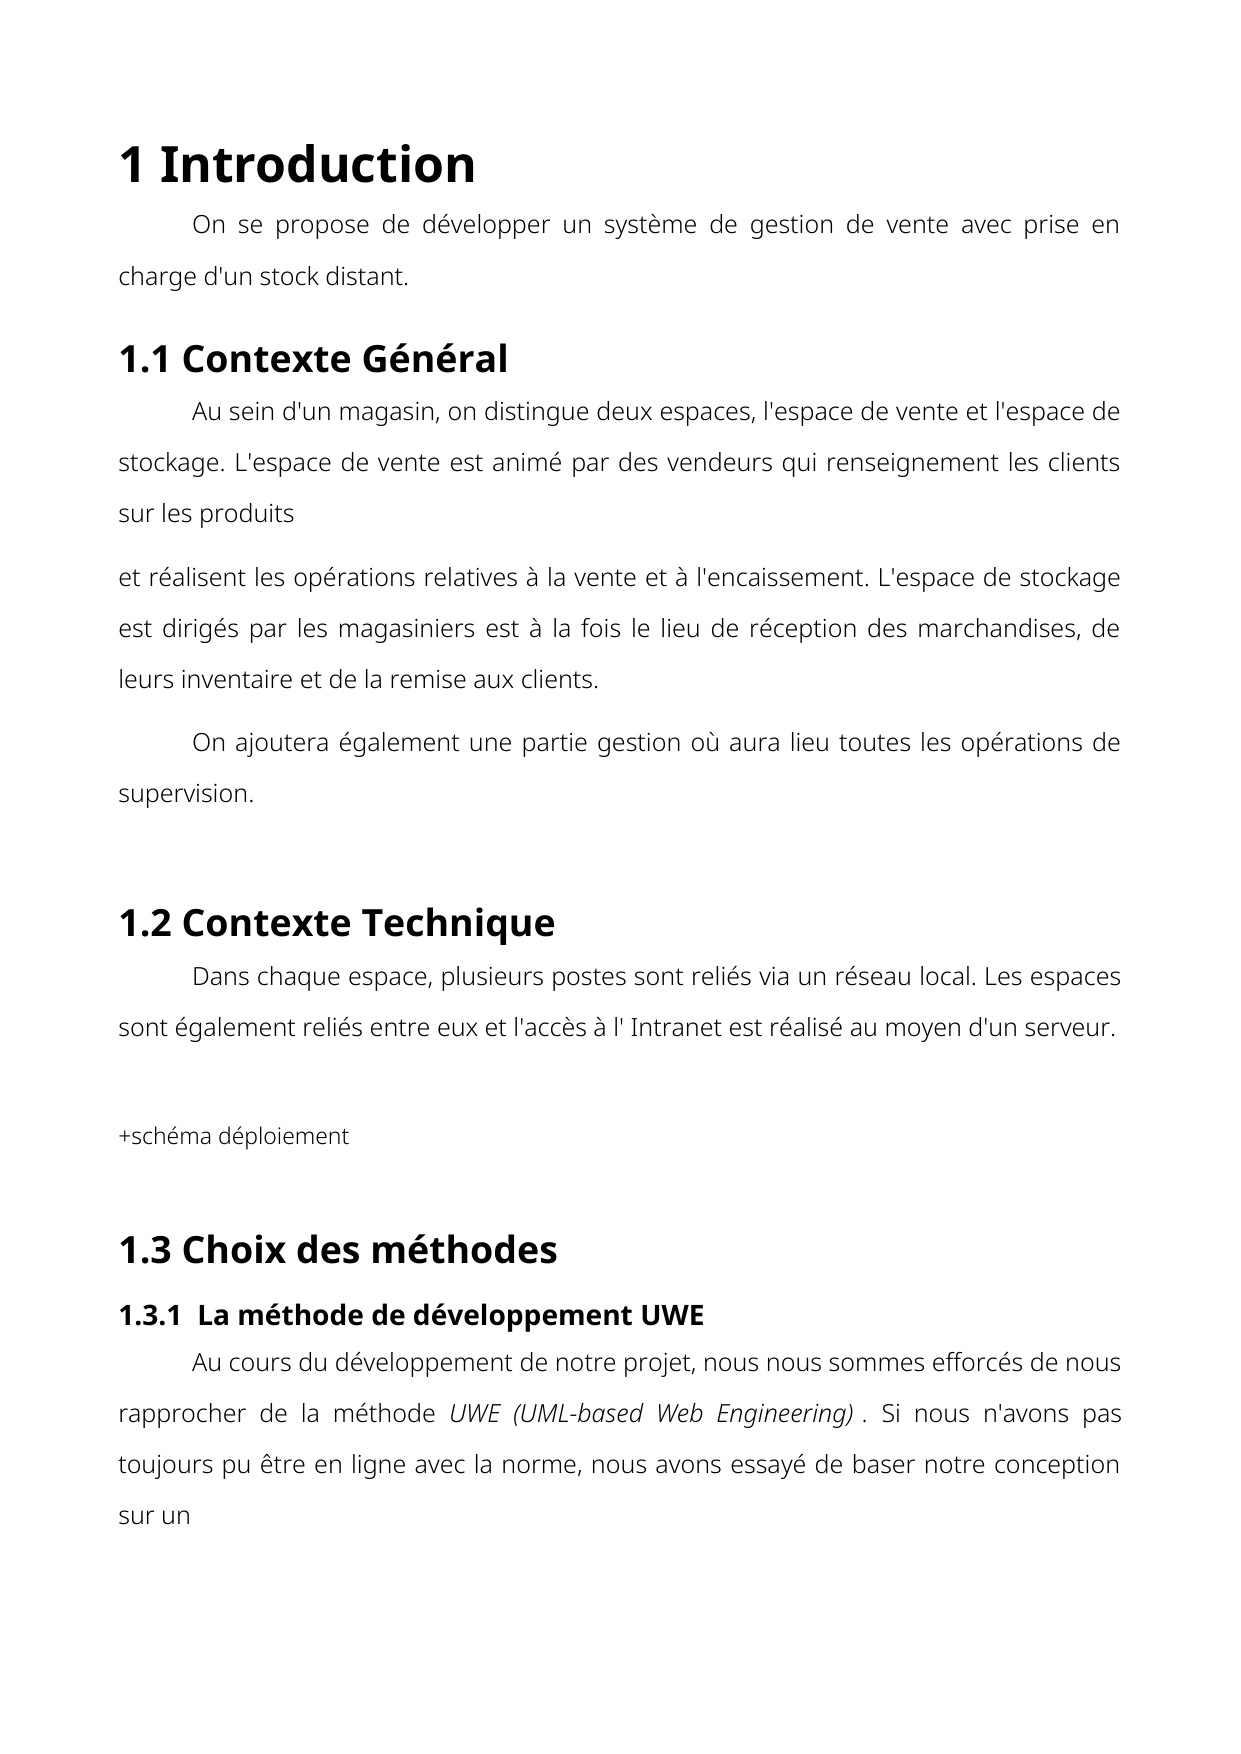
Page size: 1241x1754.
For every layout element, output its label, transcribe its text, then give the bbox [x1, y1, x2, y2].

text Au sein d'un magasin, on distingue deux espaces, l'espace de vente et l'espace de stockage. L'espace de vente est animé par des vendeurs qui renseignement les clients sur les produits [118, 393, 1122, 530]
subtitle Contexte Technique [118, 897, 1122, 948]
subtitle Choix des méthodes [118, 1224, 1122, 1275]
subtitle Contexte Général [118, 332, 1122, 383]
subtitle La méthode de développement UWE [118, 1296, 1122, 1334]
subtitle Introduction [118, 128, 1122, 197]
text On ajoutera également une partie gestion où aura lieu toutes les opérations de supervision. [118, 725, 1122, 810]
text Dans chaque espace, plusieurs postes sont reliés via un réseau local. Les espaces sont également reliés entre eux et l'accès à l' Intranet est réalisé au moyen d'un serveur. [118, 958, 1122, 1043]
text et réalisent les opérations relatives à la vente et à l'encaissement. L'espace de stockage est dirigés par les magasiniers est à la fois le lieu de réception des marchandises, de leurs inventaire et de la remise aux clients. [118, 559, 1122, 695]
text On se propose de développer un système de gestion de vente avec prise en charge d'un stock distant. [118, 207, 1122, 292]
text Au cours du développement de notre projet, nous nous sommes efforcés de nous rapprocher de la méthode UWE (UML-based Web Engineering) . Si nous n'avons pas toujours pu être en ligne avec la norme, nous avons essayé de baser notre conception sur un [118, 1344, 1122, 1532]
text +schéma déploiement [118, 1119, 1122, 1151]
